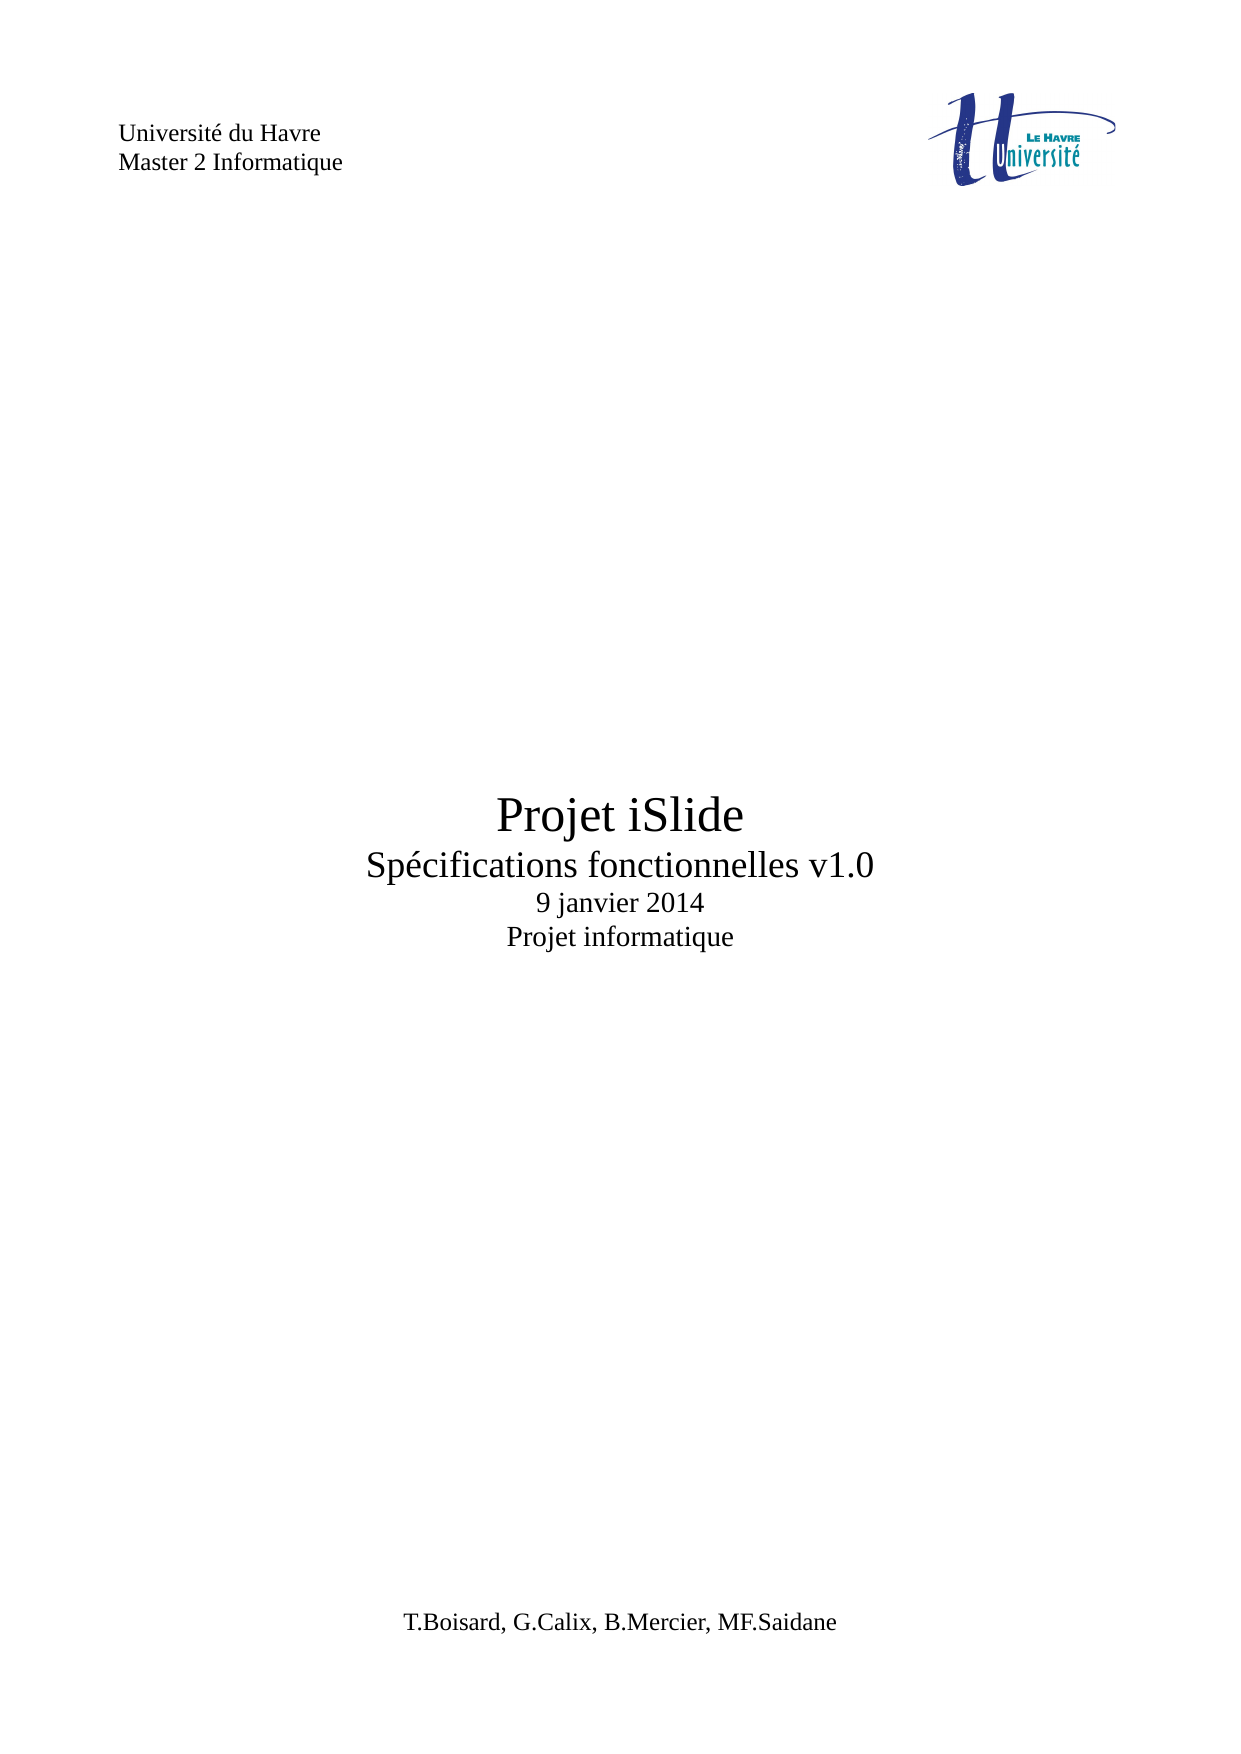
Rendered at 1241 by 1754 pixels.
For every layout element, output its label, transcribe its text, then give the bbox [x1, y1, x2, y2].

picture [928, 93, 1116, 186]
text Projet informatique [118, 919, 1122, 953]
text 9 janvier 2014 [118, 886, 1122, 919]
text Projet iSlide [118, 785, 1122, 842]
text Spécifications fonctionnelles v1.0 [118, 842, 1122, 886]
